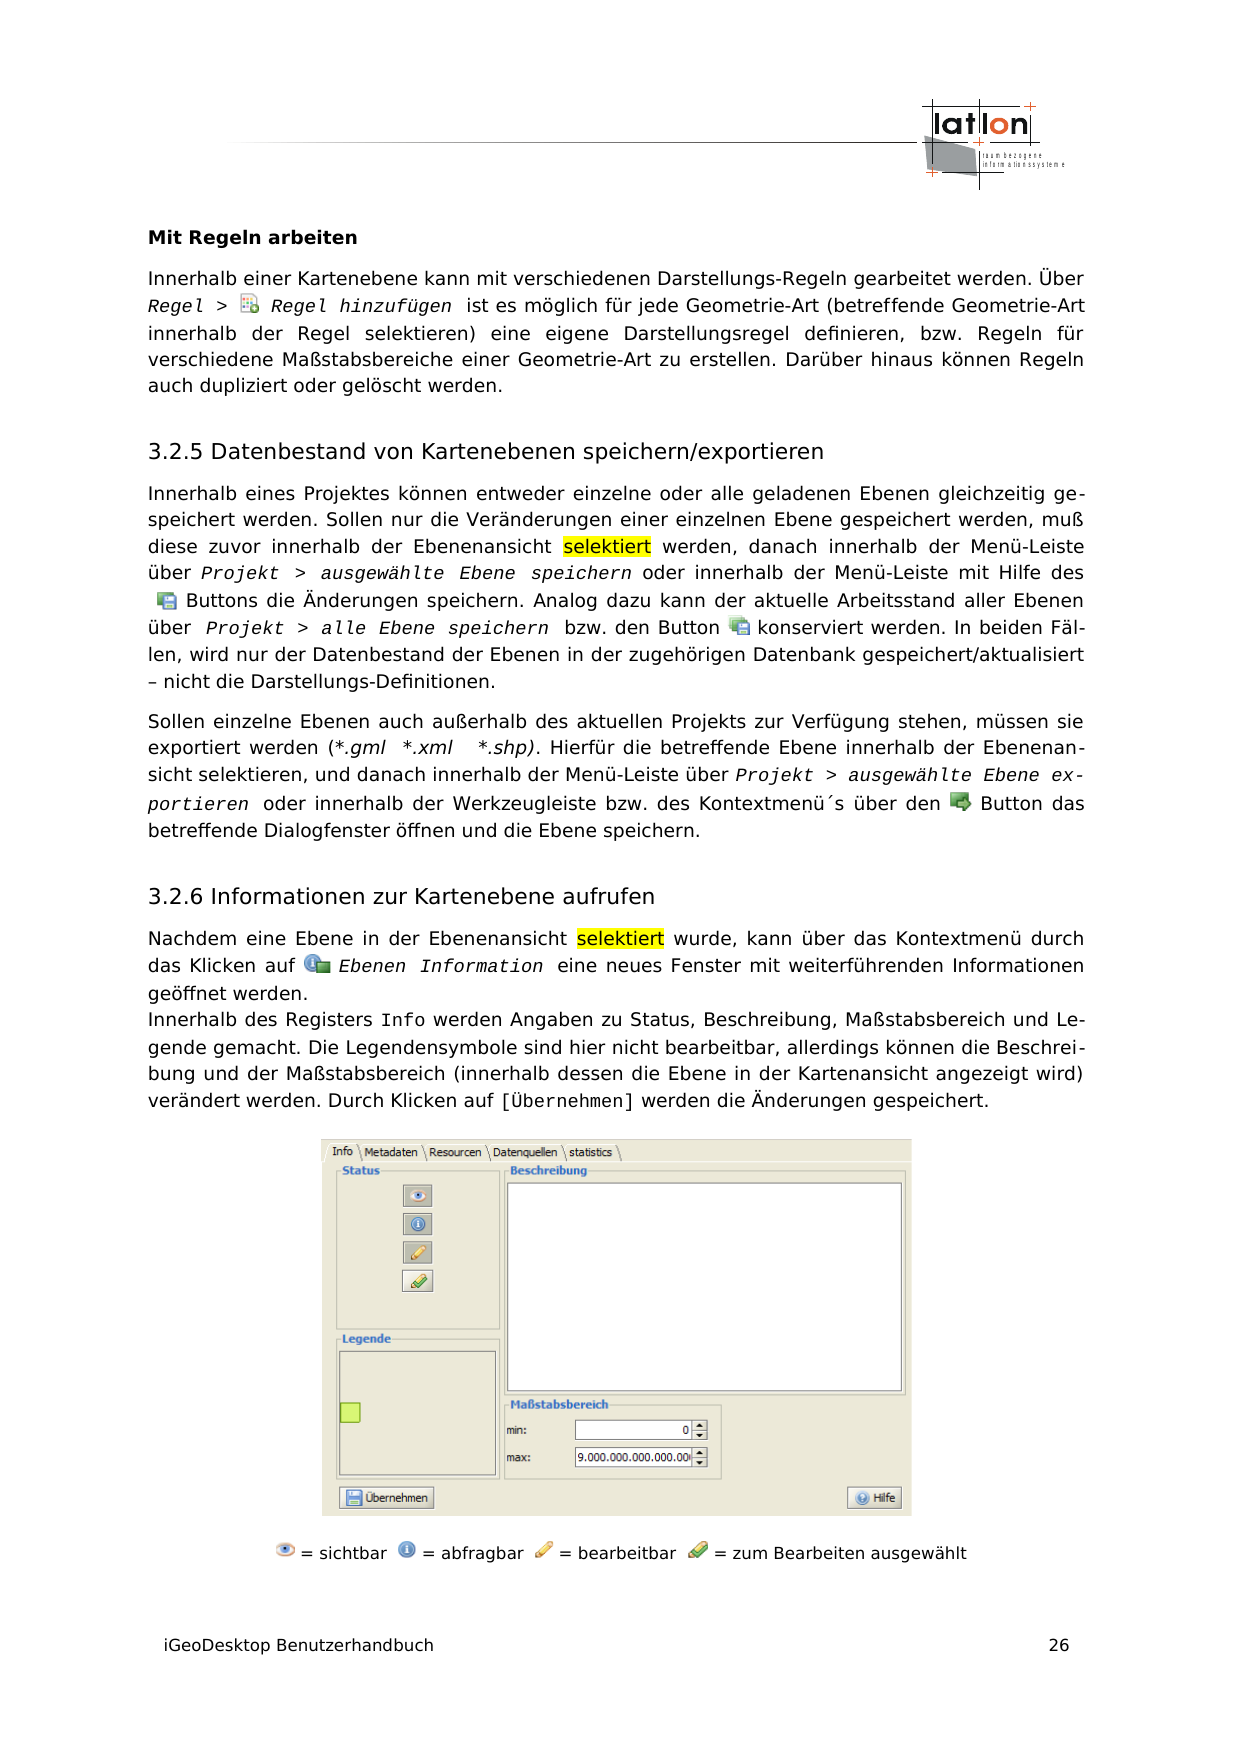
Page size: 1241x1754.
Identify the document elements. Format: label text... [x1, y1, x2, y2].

picture [156, 591, 178, 611]
text = sichtbar = abfragbar = bearbeitbar = zum Bearbeiten ausgewählt [148, 1540, 1085, 1563]
picture [949, 791, 972, 811]
picture [303, 953, 331, 973]
text Mit Regeln arbeiten [148, 227, 1085, 249]
text Sollen einzelne Ebenen auch außerhalb des aktuellen Projekts zur Verfügung stehen, müssen sie exportiert werden (*.gml *.xml *.shp). Hierfür die betreffende Ebene innerhalb der Ebenenan­sicht se­lektieren, und da­nach innerhalb der Menü-Leiste über Projekt > ausgewählte Ebene ex­portieren oder innerhalb der Werkzeugleiste bzw. des Kontextmenü´s über den Button das be­treffende Dialogfenster öffnen und die Ebene speichern. [148, 711, 1085, 842]
text Nachdem eine Ebene in der Ebenenansicht selektiert wurde, kann über das Kontextmenü durch das Klicken auf Ebenen Information eine neues Fenster mit weiterführenden Informationen geöffnet werden. Innerhalb des Registers Info werden Angaben zu Status, Beschreibung, Maß­stabsbereich und Le­gende gemacht. Die Legendensymbole sind hier nicht bearbeitbar, allerdings können die Beschrei­bung und der Maßstabsbereich (innerhalb dessen die Ebene in der Kartenansicht angezeigt wird) verändert werden. Durch Klicken auf [Über­nehmen] werden die Änderungen gespeichert. [148, 928, 1085, 1139]
subtitle 3.2.6 Informationen zur Kartenebene aufrufen [148, 883, 1085, 909]
picture [397, 1540, 417, 1559]
picture [240, 293, 259, 313]
text Innerhalb einer Kartenebene kann mit verschiedenen Darstellungs-Regeln gearbeitet werden. Über Regel > Regel hinzufügen ist es möglich für jede Geometrie-Art (betref­fende Geometrie-Art innerhalb der Regel selektieren) eine eigene Darstellungsregel definieren, bzw. Regeln für verschiedene Maßstabsbereiche einer Geometrie-Art zu erstellen. Darüber hinaus können Regeln auch dupliziert oder gelöscht werden. [148, 267, 1085, 397]
picture [686, 1540, 708, 1559]
picture [727, 615, 750, 635]
picture [276, 1540, 295, 1559]
picture [321, 1139, 912, 1516]
text Innerhalb eines Projektes können entweder einzelne oder alle geladenen Ebenen gleichzeitig ge­speichert werden. Sollen nur die Veränderungen einer einzelnen Ebene gespeichert werden, muß diese zuvor innerhalb der Ebenenansicht selektiert werden, danach innerhalb der Menü-Leiste über Projekt > ausgewählte Ebene speichern oder innerhalb der Menü-Leiste mit Hilfe des Buttons die Änderungen speichern. Analog dazu kann der aktuelle Arbeitsstand aller Ebenen über Projekt > alle Ebene speichern bzw. den Button konserviert werden. In beiden Fäl­len, wird nur der Datenbestand der Ebenen in der zugehörigen Datenbank gespeichert/aktualisiert – nicht die Darstellungs-Definitionen. [148, 483, 1085, 693]
picture [534, 1540, 554, 1559]
subtitle 3.2.5 Datenbestand von Kartenebenen speichern/exportieren [148, 439, 1085, 464]
